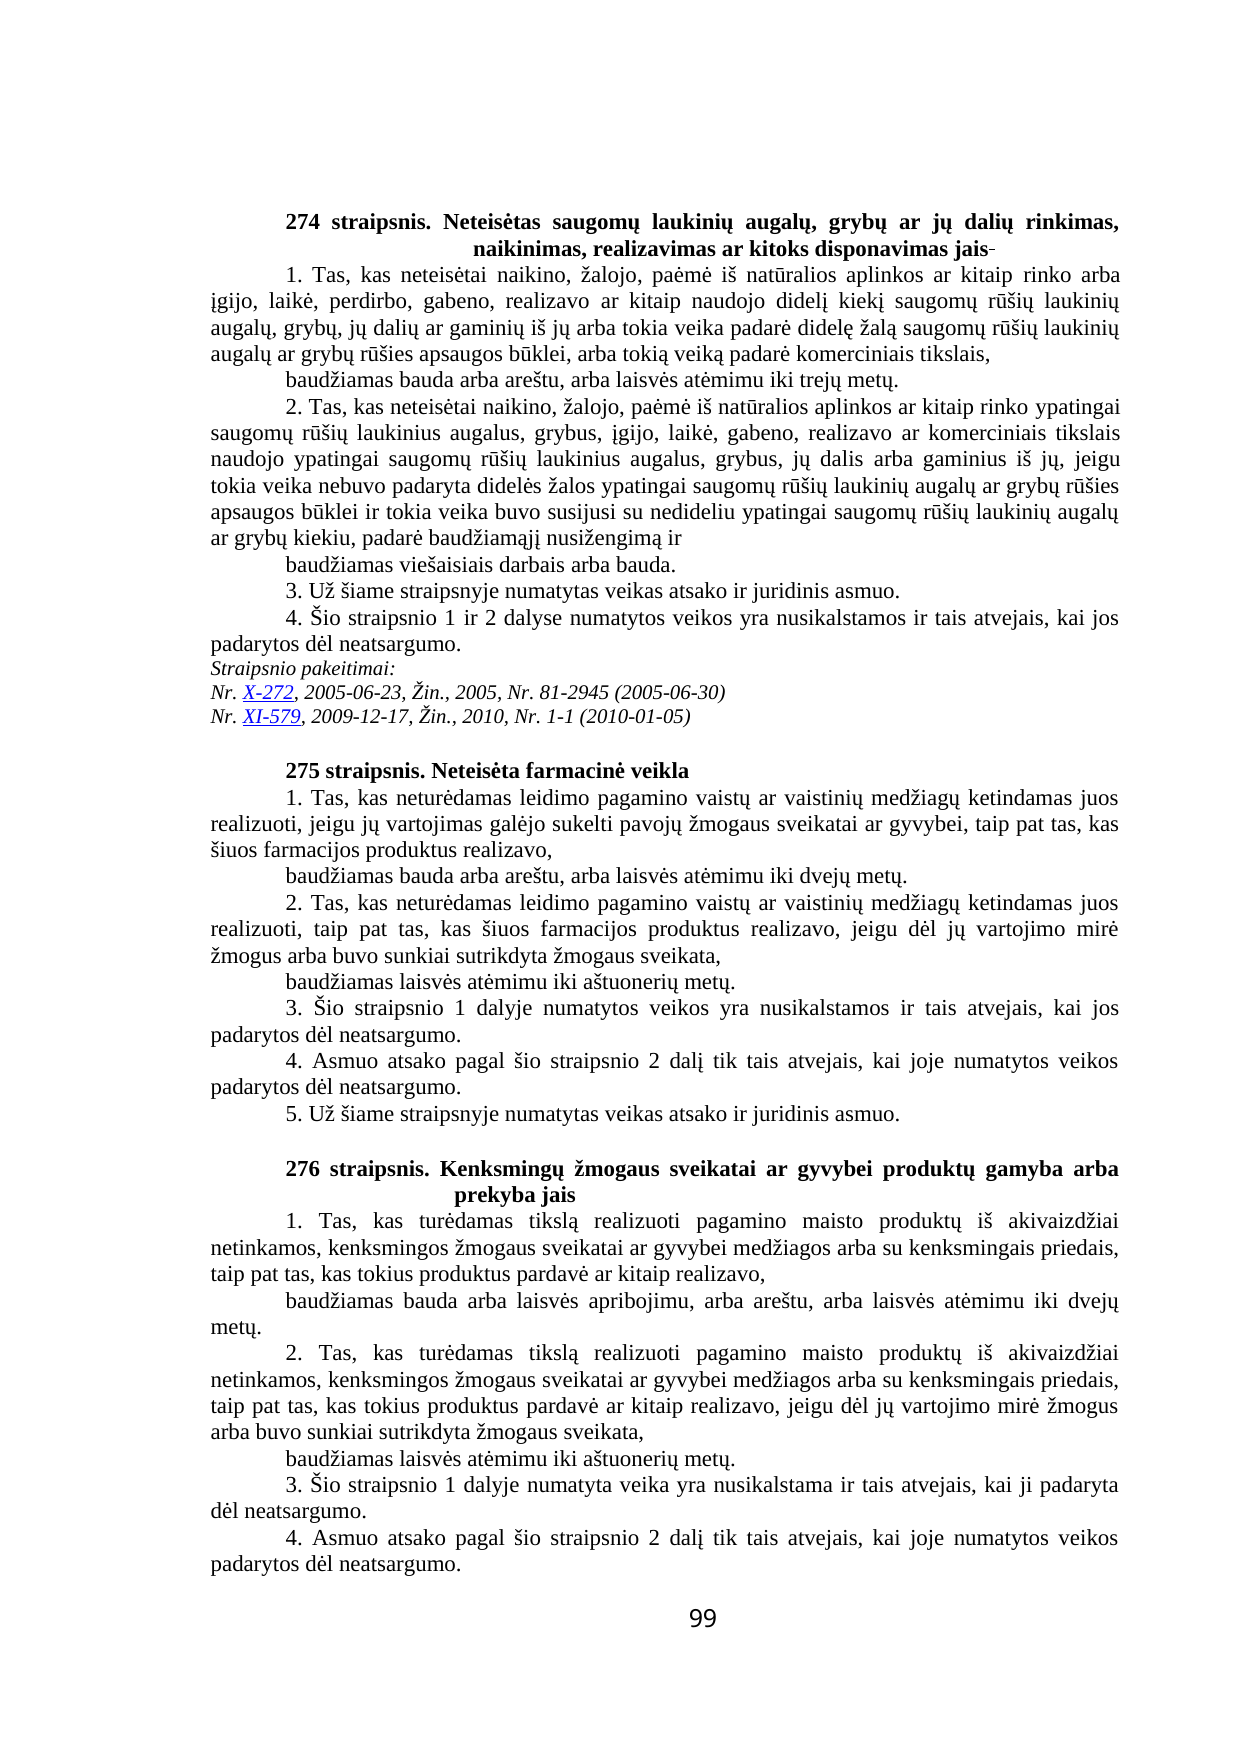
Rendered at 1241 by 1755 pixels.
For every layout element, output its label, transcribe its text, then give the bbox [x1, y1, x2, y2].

text 276 straipsnis. Kenksmingų žmogaus sveikatai ar gyvybei produktų gamyba arba prekyba jais [285, 1155, 1120, 1208]
text baudžiamas viešaisiais darbais arba bauda. [210, 551, 1120, 577]
text baudžiamas bauda arba areštu, arba laisvės atėmimu iki trejų metų. [210, 366, 1120, 393]
text 3. Už šiame straipsnyje numatytas veikas atsako ir juridinis asmuo. [210, 577, 1120, 603]
text 4. Asmuo atsako pagal šio straipsnio 2 dalį tik tais atvejais, kai joje numatytos veikos padarytos dėl neatsargumo. [210, 1047, 1120, 1100]
text Nr. XI-579, 2009-12-17, Žin., 2010, Nr. 1-1 (2010-01-05) [210, 704, 1120, 728]
text 4. Asmuo atsako pagal šio straipsnio 2 dalį tik tais atvejais, kai joje numatytos veikos padarytos dėl neatsargumo. [210, 1524, 1120, 1577]
text Straipsnio pakeitimai: [210, 656, 1120, 680]
text 2. Tas, kas neteisėtai naikino, žalojo, paėmė iš natūralios aplinkos ar kitaip rinko ypatingai saugomų rūšių laukinius augalus, grybus, įgijo, laikė, gabeno, realizavo ar komerciniais tikslais naudojo ypatingai saugomų rūšių laukinius augalus, grybus, jų dalis arba gaminius iš jų, jeigu tokia veika nebuvo padaryta didelės žalos ypatingai saugomų rūšių laukinių augalų ar grybų rūšies apsaugos būklei ir tokia veika buvo susijusi su nedideliu ypatingai saugomų rūšių laukinių augalų ar grybų kiekiu, padarė baudžiamąjį nusižengimą ir [210, 393, 1120, 551]
text baudžiamas bauda arba areštu, arba laisvės atėmimu iki dvejų metų. [210, 863, 1120, 889]
text Nr. X-272, 2005-06-23, Žin., 2005, Nr. 81-2945 (2005-06-30) [210, 680, 1120, 704]
text 1. Tas, kas turėdamas tikslą realizuoti pagamino maisto produktų iš akivaizdžiai netinkamos, kenksmingos žmogaus sveikatai ar gyvybei medžiagos arba su kenksmingais priedais, taip pat tas, kas tokius produktus pardavė ar kitaip realizavo, [210, 1208, 1120, 1287]
text 4. Šio straipsnio 1 ir 2 dalyse numatytos veikos yra nusikalstamos ir tais atvejais, kai jos padarytos dėl neatsargumo. [210, 603, 1120, 656]
text baudžiamas bauda arba laisvės apribojimu, arba areštu, arba laisvės atėmimu iki dvejų metų. [210, 1287, 1120, 1339]
text 275 straipsnis. Neteisėta farmacinė veikla [210, 757, 1120, 783]
text 2. Tas, kas neturėdamas leidimo pagamino vaistų ar vaistinių medžiagų ketindamas juos realizuoti, taip pat tas, kas šiuos farmacijos produktus realizavo, jeigu dėl jų vartojimo mirė žmogus arba buvo sunkiai sutrikdyta žmogaus sveikata, [210, 889, 1120, 968]
text baudžiamas laisvės atėmimu iki aštuonerių metų. [210, 968, 1120, 994]
text 3. Šio straipsnio 1 dalyje numatyta veika yra nusikalstama ir tais atvejais, kai ji padaryta dėl neatsargumo. [210, 1471, 1120, 1524]
text 274 straipsnis. Neteisėtas saugomų laukinių augalų, grybų ar jų dalių rinkimas, naikinimas, realizavimas ar kitoks disponavimas jais [285, 208, 1120, 261]
text baudžiamas laisvės atėmimu iki aštuonerių metų. [210, 1445, 1120, 1471]
text 2. Tas, kas turėdamas tikslą realizuoti pagamino maisto produktų iš akivaizdžiai netinkamos, kenksmingos žmogaus sveikatai ar gyvybei medžiagos arba su kenksmingais priedais, taip pat tas, kas tokius produktus pardavė ar kitaip realizavo, jeigu dėl jų vartojimo mirė žmogus arba buvo sunkiai sutrikdyta žmogaus sveikata, [210, 1339, 1120, 1445]
text 1. Tas, kas neteisėtai naikino, žalojo, paėmė iš natūralios aplinkos ar kitaip rinko arba įgijo, laikė, perdirbo, gabeno, realizavo ar kitaip naudojo didelį kiekį saugomų rūšių laukinių augalų, grybų, jų dalių ar gaminių iš jų arba tokia veika padarė didelę žalą saugomų rūšių laukinių augalų ar grybų rūšies apsaugos būklei, arba tokią veiką padarė komerciniais tikslais, [210, 261, 1120, 366]
text 5. Už šiame straipsnyje numatytas veikas atsako ir juridinis asmuo. [210, 1100, 1120, 1126]
text 1. Tas, kas neturėdamas leidimo pagamino vaistų ar vaistinių medžiagų ketindamas juos realizuoti, jeigu jų vartojimas galėjo sukelti pavojų žmogaus sveikatai ar gyvybei, taip pat tas, kas šiuos farmacijos produktus realizavo, [210, 783, 1120, 863]
text 3. Šio straipsnio 1 dalyje numatytos veikos yra nusikalstamos ir tais atvejais, kai jos padarytos dėl neatsargumo. [210, 994, 1120, 1047]
